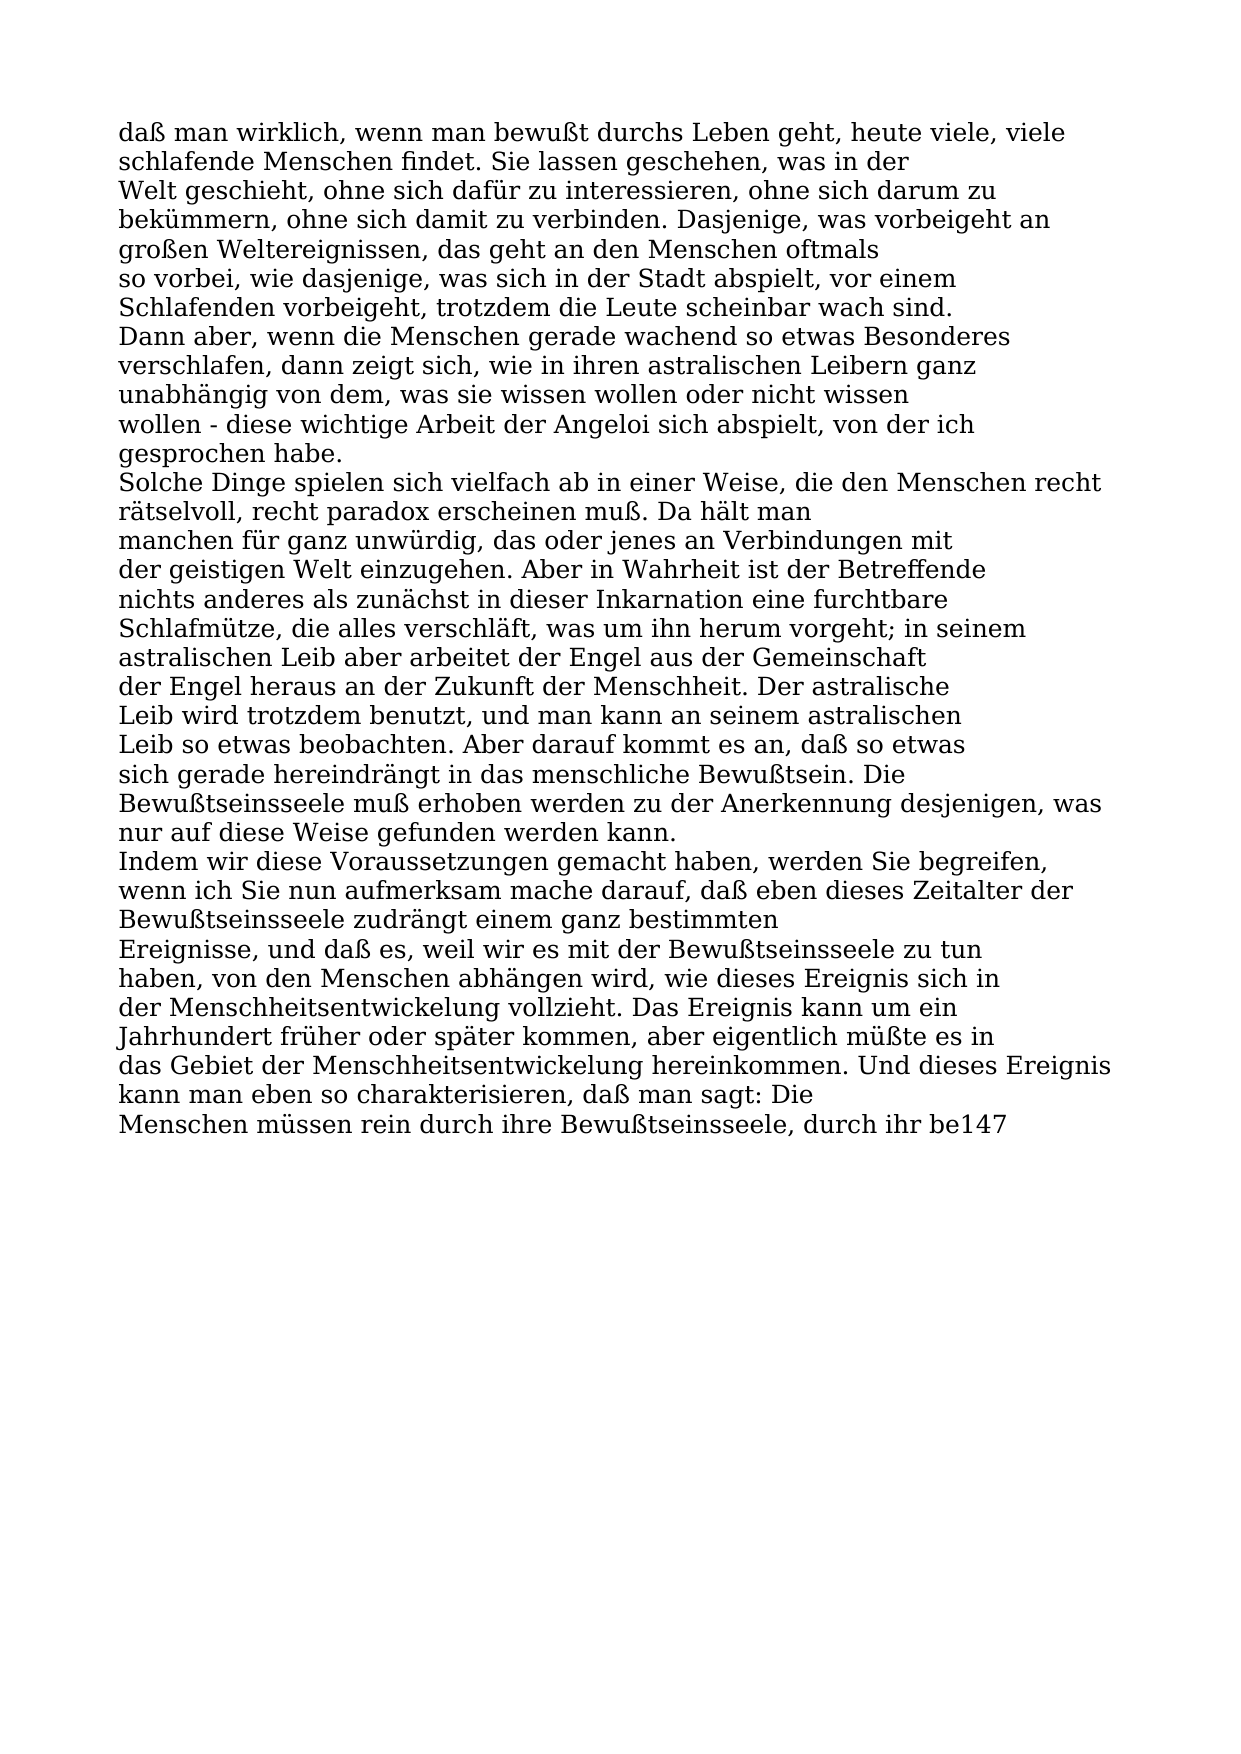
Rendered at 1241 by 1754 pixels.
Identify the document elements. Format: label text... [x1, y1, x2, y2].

text Solche Dinge spielen sich vielfach ab in einer Weise, die den Menschen recht rätselvoll, recht paradox erscheinen muß. Da hält man [118, 468, 1122, 526]
text so vorbei, wie dasjenige, was sich in der Stadt abspielt, vor einem [118, 264, 1122, 293]
text Indem wir diese Voraussetzungen gemacht haben, werden Sie begreifen, wenn ich Sie nun aufmerksam mache darauf, daß eben dieses Zeitalter der Bewußtseinsseele zudrängt einem ganz bestimmten [118, 847, 1122, 935]
text Schlafmütze, die alles verschläft, was um ihn herum vorgeht; in seinem astralischen Leib aber arbeitet der Engel aus der Gemeinschaft [118, 614, 1122, 672]
text der Menschheitsentwickelung vollzieht. Das Ereignis kann um ein [118, 993, 1122, 1022]
text Jahrhundert früher oder später kommen, aber eigentlich müßte es in [118, 1022, 1122, 1051]
text bekümmern, ohne sich damit zu verbinden. Dasjenige, was vorbeigeht an großen Weltereignissen, das geht an den Menschen oftmals [118, 206, 1122, 264]
text wollen - diese wichtige Arbeit der Angeloi sich abspielt, von der ich [118, 410, 1122, 439]
text Welt geschieht, ohne sich dafür zu interessieren, ohne sich darum zu [118, 176, 1122, 206]
text manchen für ganz unwürdig, das oder jenes an Verbindungen mit [118, 526, 1122, 556]
text haben, von den Menschen abhängen wird, wie dieses Ereignis sich in [118, 964, 1122, 993]
text der Engel heraus an der Zukunft der Menschheit. Der astralische [118, 672, 1122, 701]
text Ereignisse, und daß es, weil wir es mit der Bewußtseinsseele zu tun [118, 935, 1122, 964]
text gesprochen habe. [118, 439, 1122, 468]
text das Gebiet der Menschheitsentwickelung hereinkommen. Und dieses Ereignis kann man eben so charakterisieren, daß man sagt: Die [118, 1051, 1122, 1110]
text Schlafenden vorbeigeht, trotzdem die Leute scheinbar wach sind. [118, 293, 1122, 322]
text nichts anderes als zunächst in dieser Inkarnation eine furchtbare [118, 585, 1122, 614]
text Leib so etwas beobachten. Aber darauf kommt es an, daß so etwas [118, 731, 1122, 760]
text Menschen müssen rein durch ihre Bewußtseinsseele, durch ihr be147 [118, 1110, 1122, 1139]
text Leib wird trotzdem benutzt, und man kann an seinem astralischen [118, 701, 1122, 731]
text der geistigen Welt einzugehen. Aber in Wahrheit ist der Betreffende [118, 556, 1122, 585]
text sich gerade hereindrängt in das menschliche Bewußtsein. Die Bewußtseinsseele muß erhoben werden zu der Anerkennung desjenigen, was nur auf diese Weise gefunden werden kann. [118, 760, 1122, 847]
text Dann aber, wenn die Menschen gerade wachend so etwas Besonderes verschlafen, dann zeigt sich, wie in ihren astralischen Leibern ganz unabhängig von dem, was sie wissen wollen oder nicht wissen [118, 322, 1122, 410]
text daß man wirklich, wenn man bewußt durchs Leben geht, heute viele, viele schlafende Menschen findet. Sie lassen geschehen, was in der [118, 118, 1122, 176]
